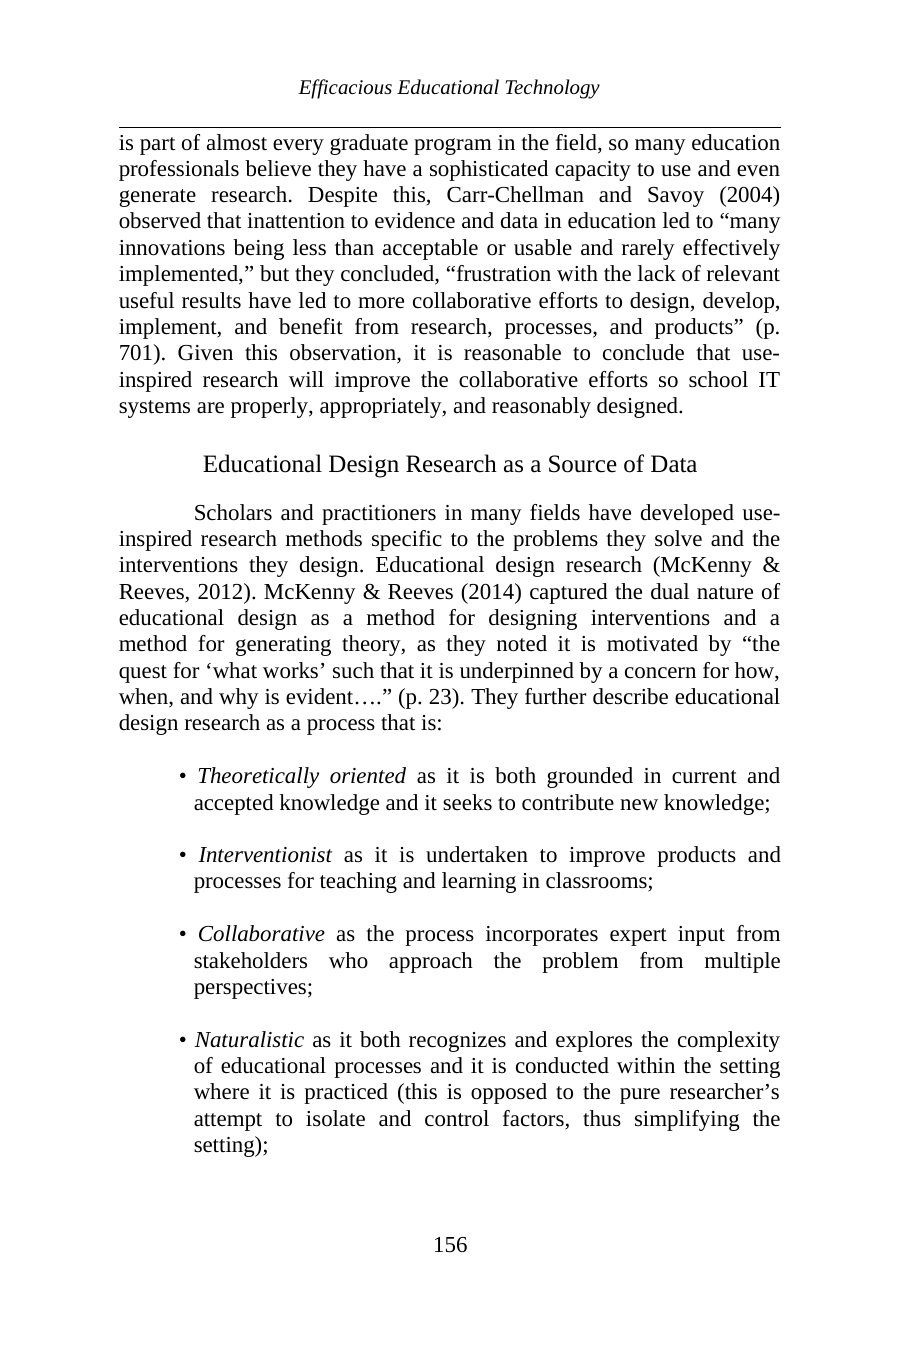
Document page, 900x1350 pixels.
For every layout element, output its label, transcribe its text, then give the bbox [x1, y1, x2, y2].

text • Naturalistic as it both recognizes and explores the complexity of educational processes and it is conducted within the setting where it is practiced (this is opposed to the pure researcher’s attempt to isolate and control factors, thus simplifying the setting); [178, 1026, 781, 1157]
subtitle Educational Design Research as a Source of Data [118, 449, 781, 478]
text • Interventionist as it is undertaken to improve products and processes for teaching and learning in classrooms; [178, 841, 781, 894]
text is part of almost every graduate program in the field, so many education professionals believe they have a sophisticated capacity to use and even generate research. Despite this, Carr-Chellman and Savoy (2004) observed that inattention to evidence and data in education led to “many innovations being less than acceptable or usable and rarely effectively implemented,” but they concluded, “frustration with the lack of relevant useful results have led to more collaborative efforts to design, develop, implement, and benefit from research, processes, and products” (p. 701). Given this observation, it is reasonable to conclude that use-inspired research will improve the collaborative efforts so school IT systems are properly, appropriately, and reasonably designed. [118, 128, 781, 418]
text Scholars and practitioners in many fields have developed use-inspired research methods specific to the problems they solve and the interventions they design. Educational design research (McKenny & Reeves, 2012). McKenny & Reeves (2014) captured the dual nature of educational design as a method for designing interventions and a method for generating theory, as they noted it is motivated by “the quest for ‘what works’ such that it is underpinned by a concern for how, when, and why is evident….” (p. 23). They further describe educational design research as a process that is: [118, 499, 781, 736]
text • Collaborative as the process incorporates expert input from stakeholders who approach the problem from multiple perspectives; [178, 920, 781, 999]
text • Theoretically oriented as it is both grounded in current and accepted knowledge and it seeks to contribute new knowledge; [178, 762, 781, 815]
